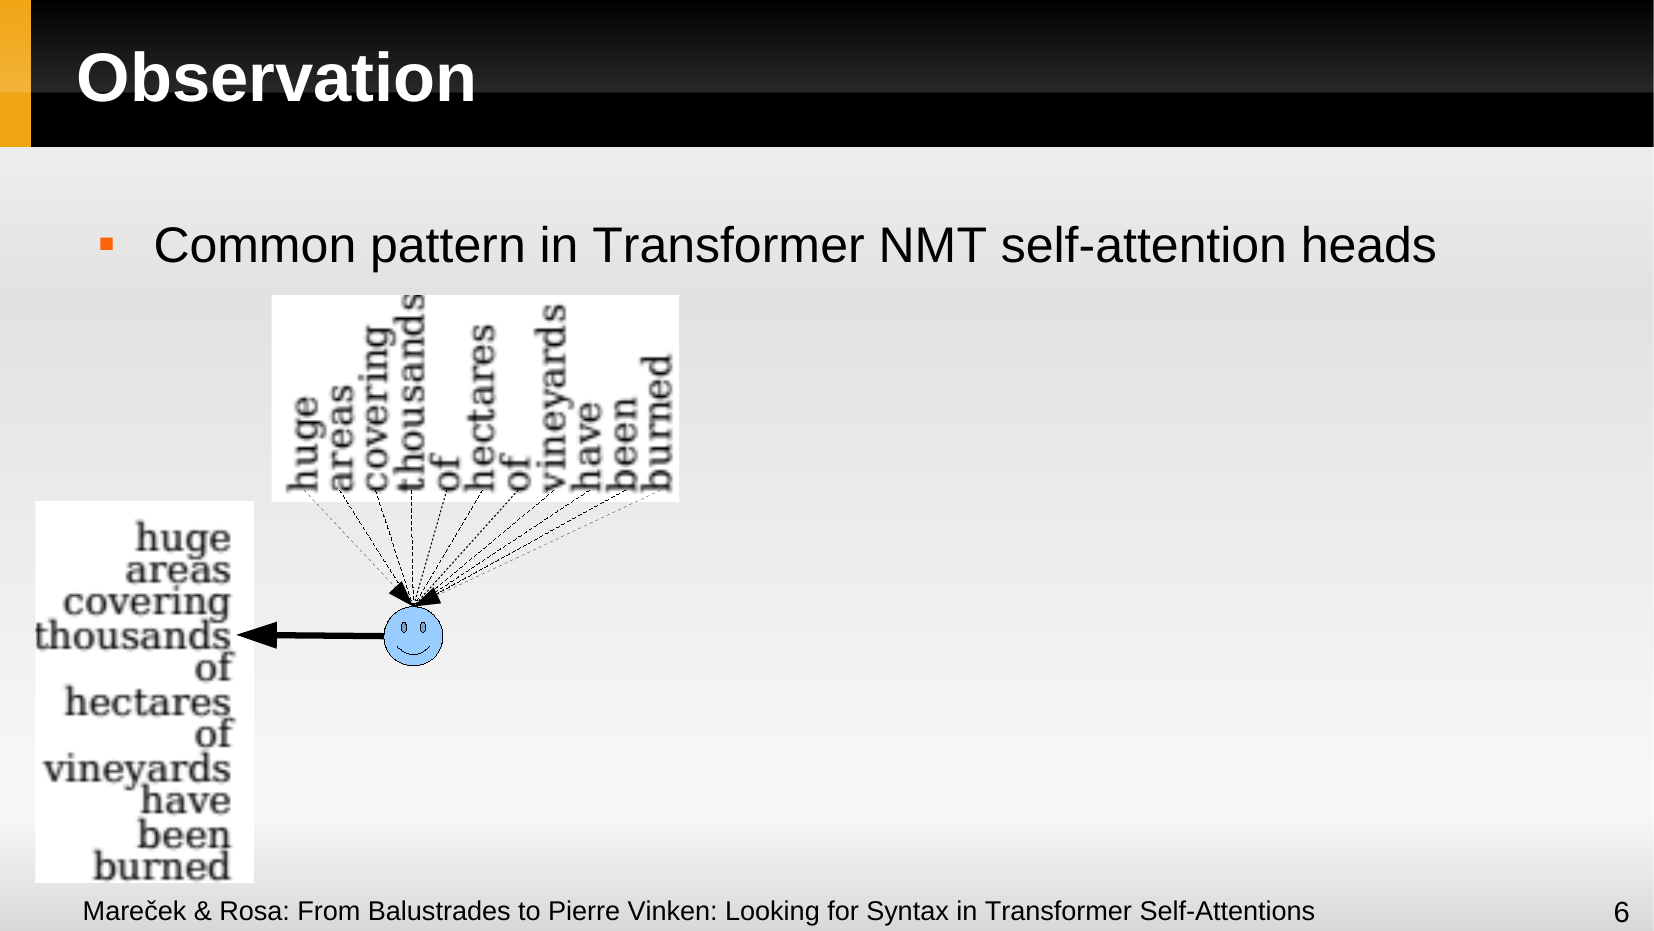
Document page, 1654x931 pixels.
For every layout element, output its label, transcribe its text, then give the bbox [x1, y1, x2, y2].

text_box [384, 606, 443, 666]
picture [0, 0, 1654, 931]
list Common pattern in Transformer NMT self-attention heads [82, 217, 1595, 832]
title Observation [76, 0, 1625, 156]
